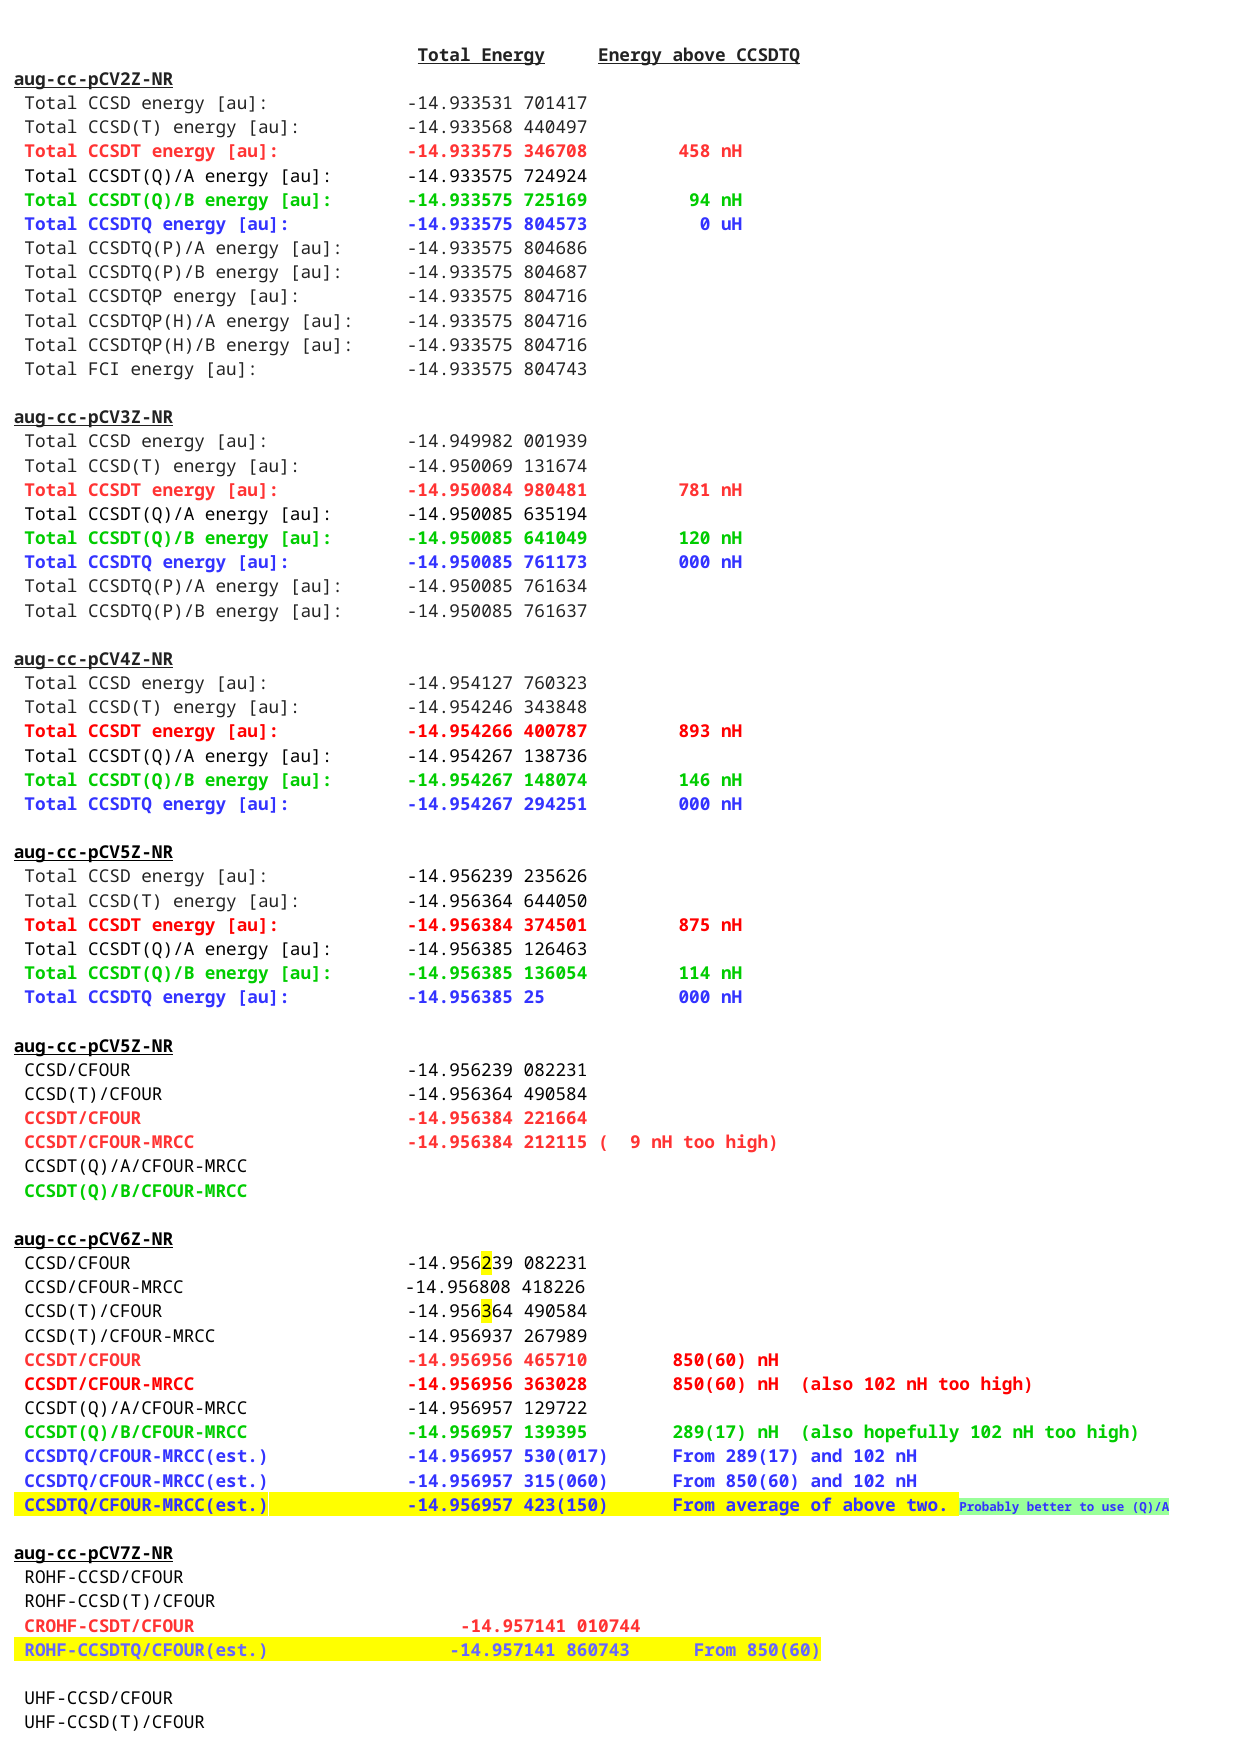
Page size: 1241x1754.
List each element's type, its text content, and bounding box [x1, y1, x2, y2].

text UHF-CCSD/CFOUR [13, 1686, 1227, 1710]
text Total CCSDTQ(P)/A energy [au]: -14.950085 761634 [13, 574, 1227, 598]
text CCSD(T)/CFOUR -14.956364 490584 [13, 1299, 1227, 1323]
text Total CCSD(T) energy [au]: -14.954246 343848 [13, 695, 1227, 719]
text Total CCSDT energy [au]: -14.933575 346708 458 nH [13, 139, 1227, 163]
text aug-cc-pCV4Z-NR [13, 646, 1227, 671]
text Total CCSD energy [au]: -14.956239 235626 [13, 864, 1227, 888]
text Total CCSD(T) energy [au]: -14.950069 131674 [13, 453, 1227, 477]
text CCSDTQ/CFOUR-MRCC(est.) -14.956957 315(060) From 850(60) and 102 nH [13, 1468, 1227, 1492]
text CCSD(T)/CFOUR-MRCC -14.956937 267989 [13, 1323, 1227, 1347]
text aug-cc-pCV6Z-NR [13, 1226, 1227, 1251]
text Total CCSDT(Q)/A energy [au]: -14.950085 635194 [13, 501, 1227, 526]
text aug-cc-pCV5Z-NR [13, 840, 1227, 864]
text Total CCSDTQ energy [au]: -14.956385 25 000 nH [13, 985, 1227, 1009]
text ROHF-CCSD/CFOUR [13, 1565, 1227, 1589]
text Total CCSD energy [au]: -14.954127 760323 [13, 671, 1227, 695]
text Total CCSDTQ energy [au]: -14.933575 804573 0 uH [13, 211, 1227, 236]
text CCSD/CFOUR -14.956239 082231 [13, 1251, 1227, 1275]
text Total CCSDT(Q)/B energy [au]: -14.950085 641049 120 nH [13, 526, 1227, 550]
text Total CCSDTQ energy [au]: -14.954267 294251 000 nH [13, 791, 1227, 816]
text Total CCSDTQP energy [au]: -14.933575 804716 [13, 284, 1227, 308]
text Total CCSDT energy [au]: -14.956384 374501 875 nH [13, 912, 1227, 936]
text Total CCSDTQ(P)/B energy [au]: -14.933575 804687 [13, 260, 1227, 284]
text aug-cc-pCV7Z-NR [13, 1541, 1227, 1565]
text ROHF-CCSD(T)/CFOUR [13, 1589, 1227, 1613]
text CCSDTQ/CFOUR-MRCC(est.) -14.956957 530(017) From 289(17) and 102 nH [13, 1444, 1227, 1468]
text aug-cc-pCV3Z-NR [13, 405, 1227, 429]
text aug-cc-pCV5Z-NR [13, 1033, 1227, 1057]
text CCSD(T)/CFOUR -14.956364 490584 [13, 1081, 1227, 1106]
text aug-cc-pCV2Z-NR [13, 66, 1227, 91]
text Total Energy Energy above CCSDTQ [13, 42, 1227, 66]
text Total CCSD energy [au]: -14.949982 001939 [13, 429, 1227, 453]
text Total CCSDT(Q)/A energy [au]: -14.954267 138736 [13, 743, 1227, 767]
text CCSDT/CFOUR-MRCC -14.956956 363028 850(60) nH (also 102 nH too high) [13, 1371, 1227, 1396]
text Total CCSDT(Q)/B energy [au]: -14.954267 148074 146 nH [13, 767, 1227, 791]
text CROHF-CSDT/CFOUR -14.957141 010744 [13, 1613, 1227, 1637]
text Total CCSDT(Q)/A energy [au]: -14.956385 126463 [13, 936, 1227, 961]
text Total CCSDTQ(P)/B energy [au]: -14.950085 761637 [13, 598, 1227, 622]
text CCSD/CFOUR -14.956239 082231 [13, 1057, 1227, 1081]
text CCSDTQ/CFOUR-MRCC(est.) -14.956957 423(150) From average of above two. Probably better to use (Q)/A [13, 1492, 1227, 1516]
text CCSDT/CFOUR-MRCC -14.956384 212115 ( 9 nH too high) [13, 1130, 1227, 1154]
text UHF-CCSD(T)/CFOUR [13, 1710, 1227, 1734]
text ROHF-CCSDTQ/CFOUR(est.) -14.957141 860743 From 850(60) [13, 1637, 1227, 1661]
text Total CCSDT(Q)/A energy [au]: -14.933575 724924 [13, 163, 1227, 187]
text CCSDT/CFOUR -14.956384 221664 [13, 1106, 1227, 1130]
text Total CCSDTQ energy [au]: -14.950085 761173 000 nH [13, 550, 1227, 574]
text CCSDT(Q)/B/CFOUR-MRCC -14.956957 139395 289(17) nH (also hopefully 102 nH too high) [13, 1420, 1227, 1444]
text CCSDT(Q)/A/CFOUR-MRCC [13, 1154, 1227, 1178]
text Total CCSD energy [au]: -14.933531 701417 [13, 91, 1227, 115]
text Total CCSDT(Q)/B energy [au]: -14.956385 136054 114 nH [13, 961, 1227, 985]
text Total FCI energy [au]: -14.933575 804743 [13, 356, 1227, 381]
text CCSD/CFOUR-MRCC -14.956808 418226 [13, 1275, 1227, 1299]
text CCSDT(Q)/B/CFOUR-MRCC [13, 1178, 1227, 1202]
text Total CCSDT energy [au]: -14.950084 980481 781 nH [13, 477, 1227, 501]
text Total CCSDT(Q)/B energy [au]: -14.933575 725169 94 nH [13, 187, 1227, 211]
text Total CCSD(T) energy [au]: -14.956364 644050 [13, 888, 1227, 912]
text CCSDT(Q)/A/CFOUR-MRCC -14.956957 129722 [13, 1396, 1227, 1420]
text Total CCSDTQP(H)/B energy [au]: -14.933575 804716 [13, 332, 1227, 356]
text Total CCSDTQ(P)/A energy [au]: -14.933575 804686 [13, 236, 1227, 260]
text Total CCSDT energy [au]: -14.954266 400787 893 nH [13, 719, 1227, 743]
text Total CCSD(T) energy [au]: -14.933568 440497 [13, 115, 1227, 139]
text Total CCSDTQP(H)/A energy [au]: -14.933575 804716 [13, 308, 1227, 332]
text CCSDT/CFOUR -14.956956 465710 850(60) nH [13, 1347, 1227, 1371]
